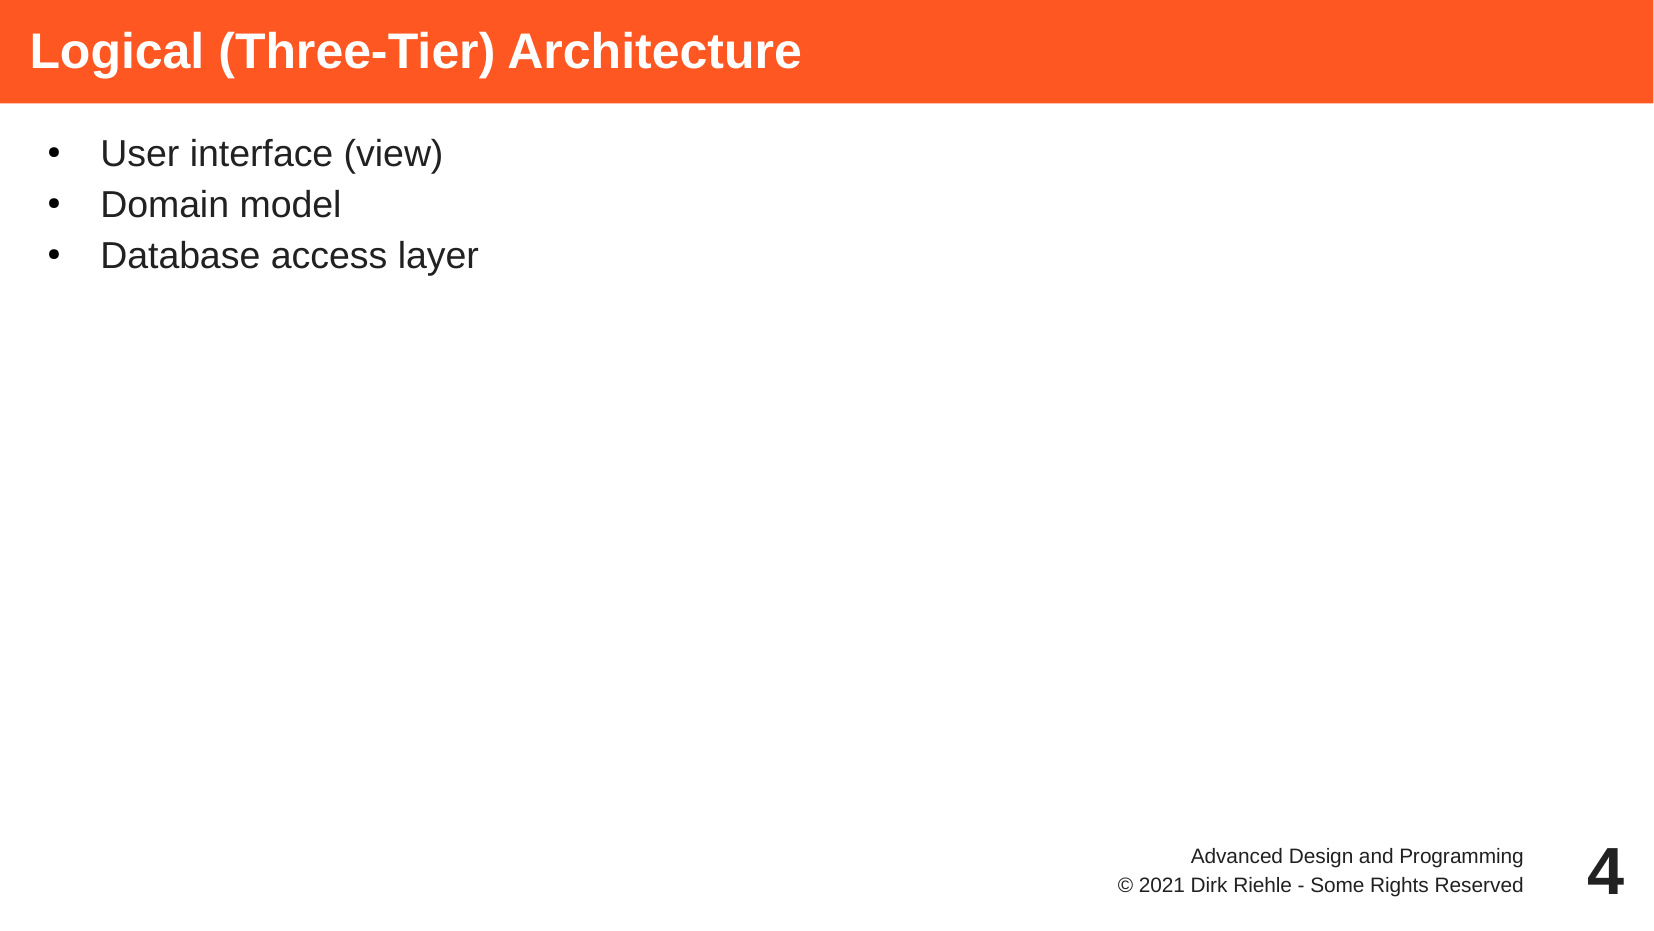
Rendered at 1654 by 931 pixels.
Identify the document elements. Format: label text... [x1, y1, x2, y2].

list User interface (view) Domain model Database access layer [29, 132, 1625, 813]
title Logical (Three-Tier) Architecture [0, 0, 1654, 104]
